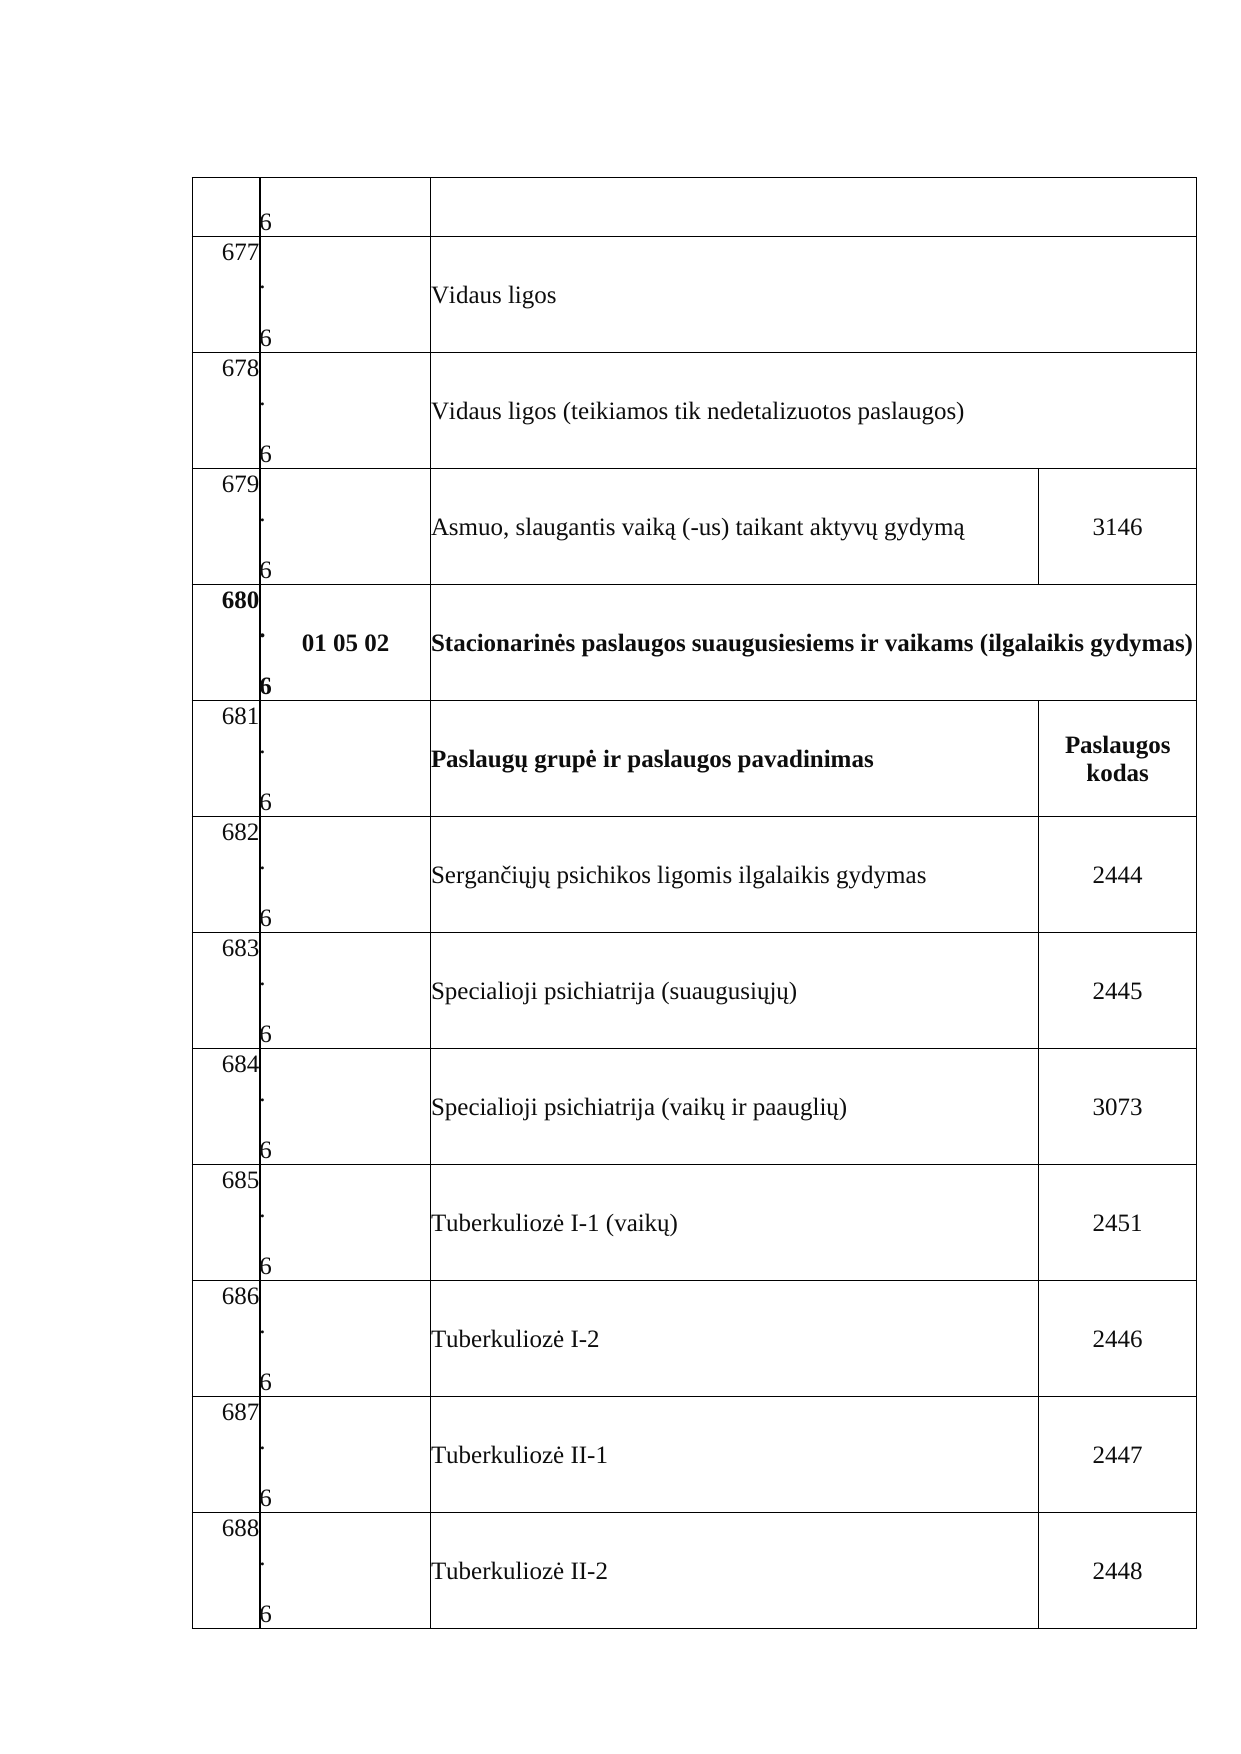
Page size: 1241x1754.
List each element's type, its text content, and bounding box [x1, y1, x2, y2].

table_cell [261, 1281, 430, 1396]
table_cell [261, 933, 430, 1048]
table_cell 2448 [1039, 1513, 1196, 1628]
table_cell [261, 1397, 430, 1512]
table_cell 2451 [1039, 1165, 1196, 1280]
table_cell [261, 353, 430, 468]
table_cell 683. 6 [193, 933, 259, 1048]
table_cell Paslaugos kodas [1039, 701, 1196, 816]
table_cell [261, 178, 430, 236]
table_cell 677. 6 [193, 237, 259, 352]
table_cell 01 05 02 [261, 585, 430, 700]
table_cell Vidaus ligos (teikiamos tik nedetalizuotos paslaugos) [431, 353, 1196, 468]
table_cell 2446 [1039, 1281, 1196, 1396]
table_cell Tuberkuliozė I-2 [431, 1281, 1038, 1396]
table_cell [261, 469, 430, 584]
table_cell Asmuo, slaugantis vaiką (-us) taikant aktyvų gydymą [431, 469, 1038, 584]
table_cell Vidaus ligos [431, 237, 1196, 352]
table_cell Specialioji psichiatrija (suaugusiųjų) [431, 933, 1038, 1048]
table_cell [261, 1513, 430, 1628]
table_cell Paslaugų grupė ir paslaugos pavadinimas [431, 701, 1038, 816]
table_cell 2445 [1039, 933, 1196, 1048]
table_cell 680. 6 [193, 585, 259, 700]
table_cell 682. 6 [193, 817, 259, 932]
table_cell Tuberkuliozė II-2 [431, 1513, 1038, 1628]
table_cell Tuberkuliozė I-1 (vaikų) [431, 1165, 1038, 1280]
table_cell 684. 6 [193, 1049, 259, 1164]
table_cell 681. 6 [193, 701, 259, 816]
table_cell [261, 1049, 430, 1164]
table_cell 679. 6 [193, 469, 259, 584]
table_cell 688. 6 [193, 1513, 259, 1628]
table_cell [261, 1165, 430, 1280]
table_cell Specialioji psichiatrija (vaikų ir paauglių) [431, 1049, 1038, 1164]
table_cell 2444 [1039, 817, 1196, 932]
table_cell 687. 6 [193, 1397, 259, 1512]
table_cell [431, 178, 1196, 236]
table_cell 676. 6 [193, 178, 259, 236]
table_cell [261, 237, 430, 352]
table_cell [261, 817, 430, 932]
table_cell Stacionarinės paslaugos suaugusiesiems ir vaikams (ilgalaikis gydymas) [431, 585, 1196, 700]
table_cell 686. 6 [193, 1281, 259, 1396]
table_cell 685. 6 [193, 1165, 259, 1280]
table_cell 3073 [1039, 1049, 1196, 1164]
table_cell 2447 [1039, 1397, 1196, 1512]
table_cell Tuberkuliozė II-1 [431, 1397, 1038, 1512]
table_cell 678. 6 [193, 353, 259, 468]
table_cell [261, 701, 430, 816]
table_cell Sergančiųjų psichikos ligomis ilgalaikis gydymas [431, 817, 1038, 932]
table_cell 3146 [1039, 469, 1196, 584]
